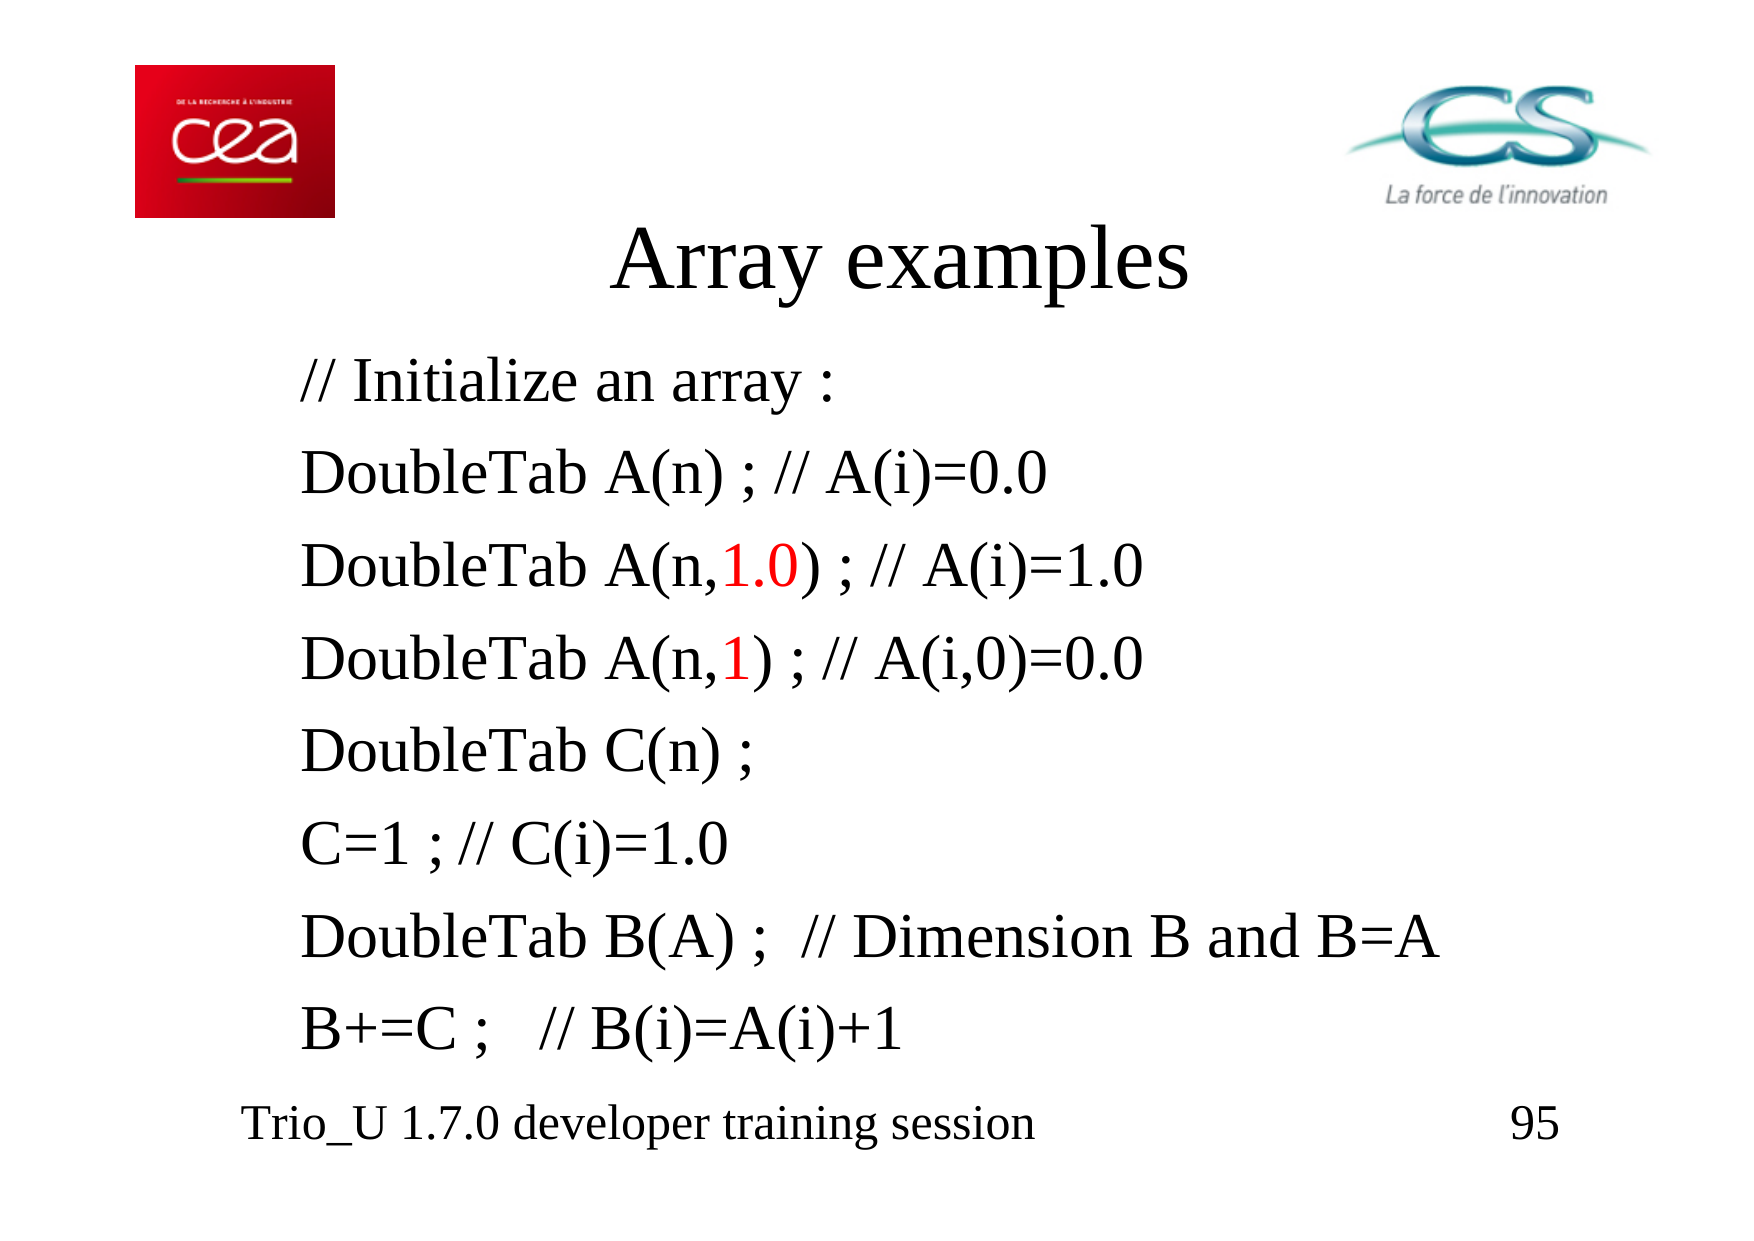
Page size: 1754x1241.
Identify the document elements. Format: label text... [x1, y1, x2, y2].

picture [1340, 73, 1662, 218]
title Array examples [225, 127, 1576, 377]
picture [135, 65, 335, 218]
list // Initialize an array : DoubleTab A(n) ; // A(i)=0.0 DoubleTab A(n,1.0) ; // A(i)=1.0 DoubleTab A(n,1) ; // A(i,0)=0.0 DoubleTab C(n) ; C=1 ; // C(i)=1.0 DoubleTab B(A) ; // Dimension B and B=A B+=C ; // B(i)=A(i)+1 [231, 329, 1577, 1071]
